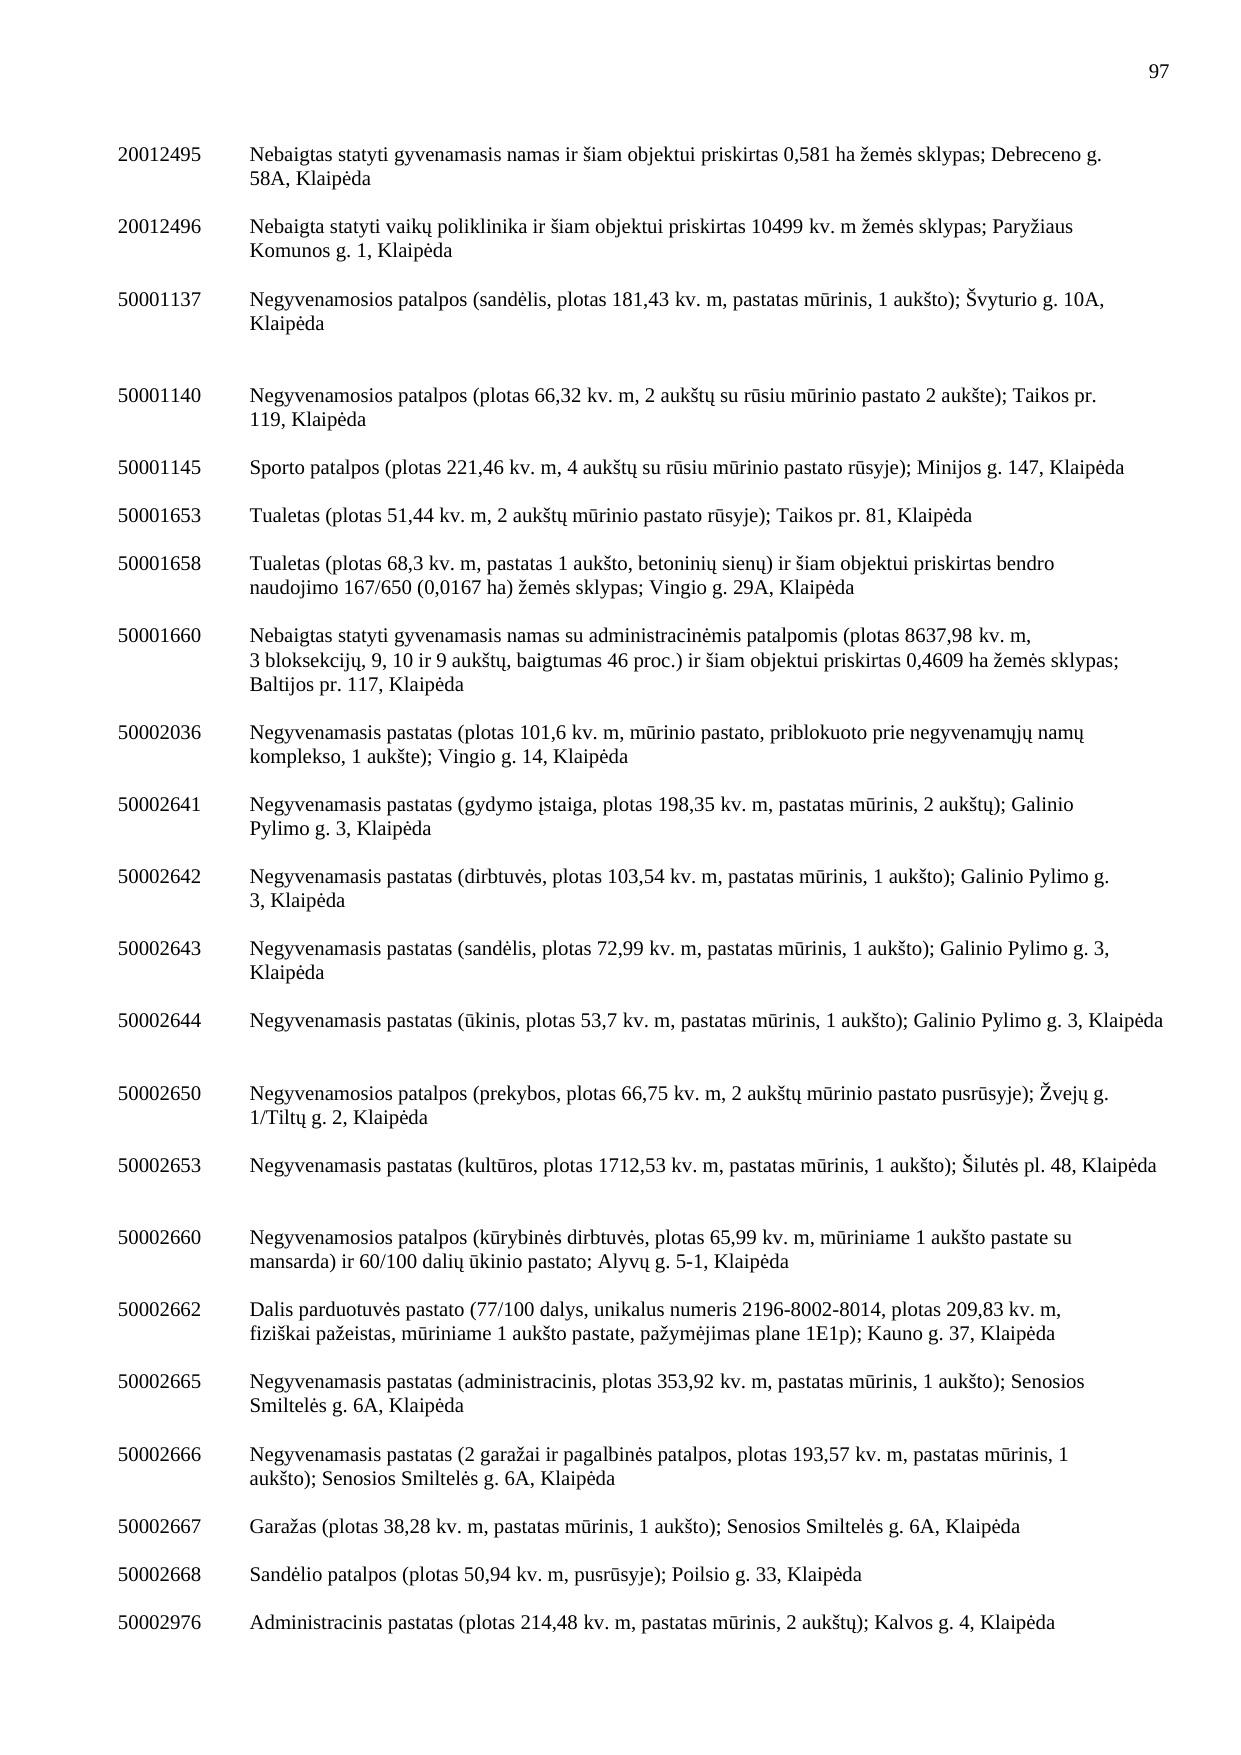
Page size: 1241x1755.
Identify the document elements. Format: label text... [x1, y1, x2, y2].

table_cell 50001140 [101, 383, 238, 431]
table_cell [1140, 1442, 1156, 1490]
table_cell [101, 1057, 1198, 1081]
table_cell [101, 527, 1198, 551]
table_cell [1156, 792, 1173, 840]
table_cell [1140, 1225, 1156, 1273]
table_cell [101, 1634, 1198, 1658]
table_cell [101, 1490, 1198, 1514]
table_cell [1190, 864, 1198, 912]
table_cell [1140, 1562, 1156, 1586]
table_cell [1190, 1153, 1198, 1177]
table_cell [1173, 455, 1190, 479]
table_cell [1190, 1514, 1198, 1538]
table_cell [1156, 383, 1173, 431]
table_cell [1156, 1225, 1173, 1273]
table_cell [1190, 455, 1198, 479]
table_cell [1173, 214, 1190, 262]
table_cell [101, 1129, 1198, 1153]
table_cell Negyvenamosios patalpos (plotas 66,32 kv. m, 2 aukštų su rūsiu mūrinio pastato 2 aukšte); Taikos pr. 119, Klaipėda [238, 383, 1139, 431]
table_cell [1140, 1081, 1156, 1129]
table_cell [1173, 792, 1190, 840]
table_cell Negyvenamasis pastatas (2 garažai ir pagalbinės patalpos, plotas 193,57 kv. m, pastatas mūrinis, 1 aukšto); Senosios Smiltelės g. 6A, Klaipėda [238, 1442, 1139, 1490]
table_cell [1173, 1562, 1190, 1586]
table_cell 50001658 [101, 551, 238, 599]
table_cell 50002667 [101, 1514, 238, 1538]
table_cell 50001145 [101, 455, 238, 479]
table_cell 50002662 [101, 1297, 238, 1345]
table_cell [1190, 936, 1198, 984]
table_cell [1140, 383, 1156, 431]
table_cell [1140, 142, 1156, 190]
table_cell [1173, 936, 1190, 984]
table_cell Negyvenamasis pastatas (kultūros, plotas 1712,53 kv. m, pastatas mūrinis, 1 aukšto); Šilutės pl. 48, Klaipėda [238, 1153, 1190, 1177]
table_cell [101, 1033, 1198, 1057]
table_cell [101, 840, 1198, 864]
table_cell [101, 1177, 1198, 1201]
table_cell [1156, 1297, 1173, 1345]
table_cell Negyvenamasis pastatas (sandėlis, plotas 72,99 kv. m, pastatas mūrinis, 1 aukšto); Galinio Pylimo g. 3, Klaipėda [238, 936, 1139, 984]
table_cell 50002036 [101, 720, 238, 768]
table_cell [101, 768, 1198, 792]
table_cell [101, 912, 1198, 936]
table_cell [1156, 1081, 1173, 1129]
table_cell [1190, 287, 1198, 335]
table_cell [101, 1418, 1198, 1442]
table_cell Negyvenamasis pastatas (gydymo įstaiga, plotas 198,35 kv. m, pastatas mūrinis, 2 aukštų); Galinio Pylimo g. 3, Klaipėda [238, 792, 1139, 840]
table_cell [1173, 720, 1190, 768]
table_cell [1190, 1009, 1198, 1032]
table_cell [1173, 551, 1190, 599]
table_cell Negyvenamosios patalpos (kūrybinės dirbtuvės, plotas 65,99 kv. m, mūriniame 1 aukšto pastate su mansarda) ir 60/100 dalių ūkinio pastato; Alyvų g. 5-1, Klaipėda [238, 1225, 1139, 1273]
table_cell [1173, 1297, 1190, 1345]
table_cell Sporto patalpos (plotas 221,46 kv. m, 4 aukštų su rūsiu mūrinio pastato rūsyje); Minijos g. 147, Klaipėda [238, 455, 1139, 479]
table_cell [101, 1345, 1198, 1369]
table_cell Tualetas (plotas 51,44 kv. m, 2 aukštų mūrinio pastato rūsyje); Taikos pr. 81, Klaipėda [238, 503, 1139, 527]
table_cell [1156, 1610, 1173, 1634]
table_cell 50002650 [101, 1081, 238, 1129]
table_cell [1190, 383, 1198, 431]
table_cell [1156, 455, 1173, 479]
table_cell Negyvenamasis pastatas (administracinis, plotas 353,92 kv. m, pastatas mūrinis, 1 aukšto); Senosios Smiltelės g. 6A, Klaipėda [238, 1369, 1139, 1417]
table_cell 20012496 [101, 214, 238, 262]
table_cell [101, 1538, 1198, 1562]
table_cell [1140, 1297, 1156, 1345]
table_cell [1156, 214, 1173, 262]
table_cell 50002643 [101, 936, 238, 984]
table_cell [1190, 1442, 1198, 1490]
table_cell [1173, 1514, 1190, 1538]
table_cell [101, 118, 1198, 142]
table_cell [1190, 551, 1198, 599]
table_cell Nebaigtas statyti gyvenamasis namas ir šiam objektui priskirtas 0,581 ha žemės sklypas; Debreceno g. 58A, Klaipėda [238, 142, 1139, 190]
table_cell [1156, 142, 1173, 190]
table_cell [1140, 936, 1156, 984]
table_cell [101, 479, 1198, 503]
table_cell [1190, 792, 1198, 840]
table_cell [1190, 1369, 1198, 1417]
table_cell Dalis parduotuvės pastato (77/100 dalys, unikalus numeris 2196-8002-8014, plotas 209,83 kv. m, fiziškai pažeistas, mūriniame 1 aukšto pastate, pažymėjimas plane 1E1p); Kauno g. 37, Klaipėda [238, 1297, 1139, 1345]
table_cell 50002644 [101, 1009, 238, 1032]
table_cell [1173, 624, 1190, 696]
table_cell 50001653 [101, 503, 238, 527]
table_cell [101, 190, 1198, 214]
table_cell [1173, 864, 1190, 912]
table_cell 50002976 [101, 1610, 238, 1634]
table_cell 50002653 [101, 1153, 238, 1177]
table_cell 20012495 [101, 142, 238, 190]
table_cell [1140, 1514, 1156, 1538]
table_cell [1190, 1297, 1198, 1345]
table_cell [1190, 720, 1198, 768]
table_cell [101, 431, 1198, 455]
table_cell 50002665 [101, 1369, 238, 1417]
table_cell [1140, 720, 1156, 768]
table_cell Sandėlio patalpos (plotas 50,94 kv. m, pusrūsyje); Poilsio g. 33, Klaipėda [238, 1562, 1139, 1586]
table_cell Negyvenamasis pastatas (ūkinis, plotas 53,7 kv. m, pastatas mūrinis, 1 aukšto); Galinio Pylimo g. 3, Klaipėda [238, 1009, 1190, 1032]
table_cell Negyvenamasis pastatas (plotas 101,6 kv. m, mūrinio pastato, priblokuoto prie negyvenamųjų namų komplekso, 1 aukšte); Vingio g. 14, Klaipėda [238, 720, 1139, 768]
table_cell Tualetas (plotas 68,3 kv. m, pastatas 1 aukšto, betoninių sienų) ir šiam objektui priskirtas bendro naudojimo 167/650 (0,0167 ha) žemės sklypas; Vingio g. 29A, Klaipėda [238, 551, 1139, 599]
table_cell 50002666 [101, 1442, 238, 1490]
table_cell [1173, 1225, 1190, 1273]
table_cell Administracinis pastatas (plotas 214,48 kv. m, pastatas mūrinis, 2 aukštų); Kalvos g. 4, Klaipėda [238, 1610, 1139, 1634]
table_cell [101, 1586, 1198, 1610]
table_cell 50002641 [101, 792, 238, 840]
table_cell [1173, 1369, 1190, 1417]
table_cell [1156, 1369, 1173, 1417]
table_cell [1156, 1442, 1173, 1490]
table_cell Negyvenamosios patalpos (prekybos, plotas 66,75 kv. m, 2 aukštų mūrinio pastato pusrūsyje); Žvejų g. 1/Tiltų g. 2, Klaipėda [238, 1081, 1139, 1129]
table_cell Nebaigta statyti vaikų poliklinika ir šiam objektui priskirtas 10499 kv. m žemės sklypas; Paryžiaus Komunos g. 1, Klaipėda [238, 214, 1139, 262]
table_cell [1190, 1081, 1198, 1129]
table_cell 50002660 [101, 1225, 238, 1273]
table_cell [1140, 503, 1156, 527]
table_cell [1190, 624, 1198, 696]
table_cell [1156, 936, 1173, 984]
table_cell [1156, 551, 1173, 599]
table_cell [1156, 864, 1173, 912]
table_cell [101, 335, 1198, 359]
table_cell [1173, 383, 1190, 431]
table_cell [1190, 1225, 1198, 1273]
table_cell [1140, 792, 1156, 840]
table_cell [1140, 1610, 1156, 1634]
table_cell [1156, 503, 1173, 527]
table_cell [1173, 503, 1190, 527]
table_cell [1173, 1610, 1190, 1634]
table_cell [1190, 1610, 1198, 1634]
table_cell [1140, 455, 1156, 479]
table_cell [1140, 214, 1156, 262]
table_cell [101, 263, 1198, 287]
table_cell [1190, 1562, 1198, 1586]
table_cell 50001660 [101, 624, 238, 696]
table_cell [1156, 624, 1173, 696]
table_cell [1140, 624, 1156, 696]
table_cell [1190, 503, 1198, 527]
table_cell [1140, 551, 1156, 599]
table_cell [1190, 214, 1198, 262]
table_cell [1156, 1514, 1173, 1538]
table_cell [1156, 1562, 1173, 1586]
table_cell [1140, 864, 1156, 912]
table_cell [1173, 1081, 1190, 1129]
table_cell [101, 696, 1198, 720]
table_cell Negyvenamasis pastatas (dirbtuvės, plotas 103,54 kv. m, pastatas mūrinis, 1 aukšto); Galinio Pylimo g. 3, Klaipėda [238, 864, 1139, 912]
table_cell [1173, 142, 1190, 190]
table_cell [1190, 142, 1198, 190]
table_cell [1173, 1442, 1190, 1490]
table_cell [101, 984, 1198, 1008]
table_cell [101, 359, 1198, 383]
table_cell 50002642 [101, 864, 238, 912]
table_cell [101, 1273, 1198, 1297]
table_cell [101, 1201, 1198, 1225]
table_cell 50002668 [101, 1562, 238, 1586]
table_cell [101, 599, 1198, 623]
table_cell [1156, 720, 1173, 768]
table_cell Nebaigtas statyti gyvenamasis namas su administracinėmis patalpomis (plotas 8637,98 kv. m, 3 bloksekcijų, 9, 10 ir 9 aukštų, baigtumas 46 proc.) ir šiam objektui priskirtas 0,4609 ha žemės sklypas; Baltijos pr. 117, Klaipėda [238, 624, 1139, 696]
table_cell 50001137 [101, 287, 238, 335]
table_cell [1140, 1369, 1156, 1417]
table_cell Negyvenamosios patalpos (sandėlis, plotas 181,43 kv. m, pastatas mūrinis, 1 aukšto); Švyturio g. 10A, Klaipėda [238, 287, 1190, 335]
table_cell Garažas (plotas 38,28 kv. m, pastatas mūrinis, 1 aukšto); Senosios Smiltelės g. 6A, Klaipėda [238, 1514, 1139, 1538]
